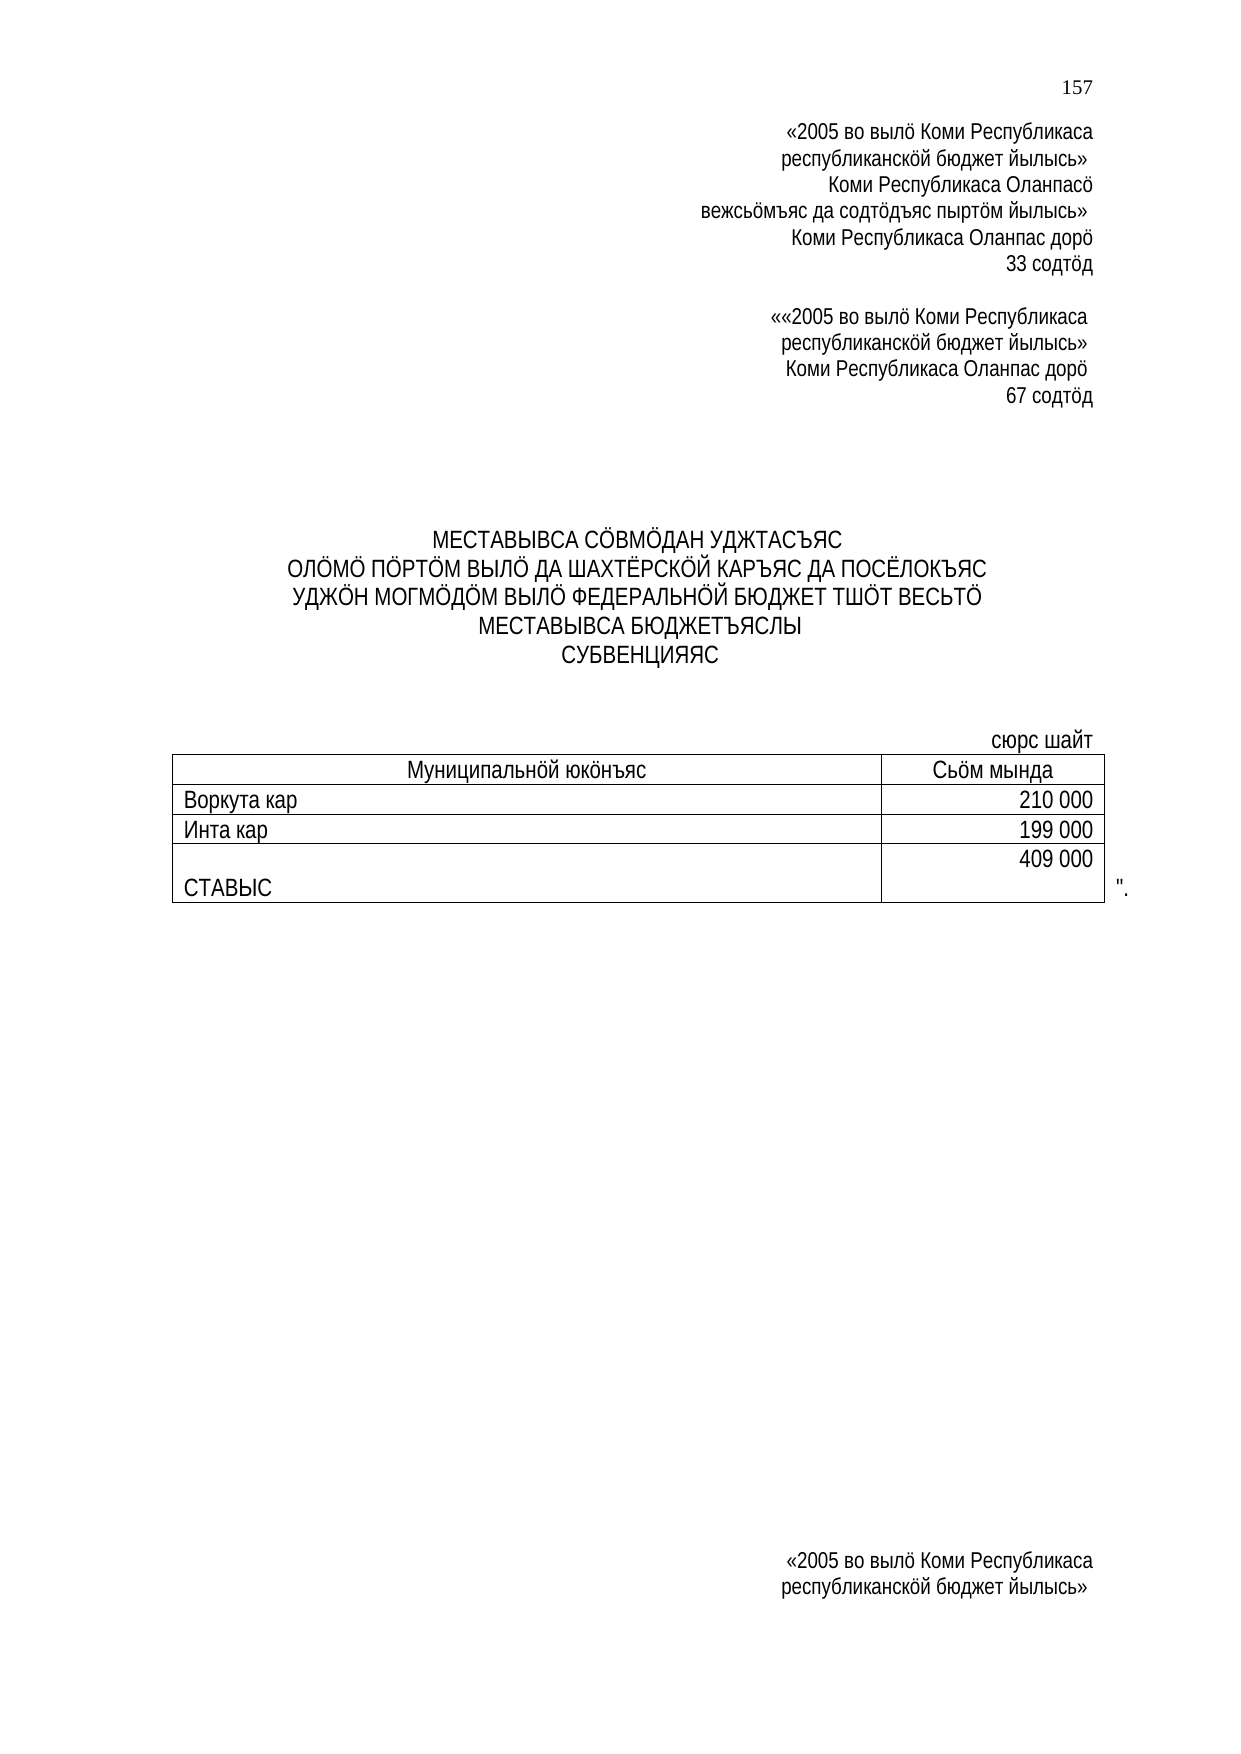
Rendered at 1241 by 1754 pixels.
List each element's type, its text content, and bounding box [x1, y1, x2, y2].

table_cell 199 000 [882, 815, 1104, 843]
text Коми Республикаса Оланпасö [187, 171, 1093, 197]
text республиканскöй бюджет йылысь» [187, 329, 1093, 355]
text Коми Республикаса Оланпас дорö [187, 355, 1093, 382]
text Коми Республикаса Оланпас дорö [187, 223, 1093, 250]
text республиканскöй бюджет йылысь» [187, 144, 1093, 171]
text «2005 во вылö Коми Республикаса [187, 1547, 1093, 1573]
table_cell Воркута кар [173, 785, 881, 813]
text 67 содтöд [187, 382, 1093, 408]
text «2005 во вылö Коми Республикаса [187, 118, 1093, 144]
text ««2005 во вылö Коми Республикаса [187, 303, 1093, 329]
table_header Сьöм мында [882, 755, 1104, 784]
table_cell ". [1105, 843, 1148, 902]
text УДЖÖН МОГМÖДÖМ ВЫЛÖ ФЕДЕРАЛЬНÖЙ БЮДЖЕТ ТШÖТ ВЕСЬТÖ [187, 582, 1093, 611]
text республиканскöй бюджет йылысь» [187, 1573, 1093, 1599]
table_header Муниципальнöй юкöнъяс [173, 755, 881, 784]
text МЕСТАВЫВСА БЮДЖЕТЪЯСЛЫ [187, 611, 1093, 639]
table_cell 409 000 [882, 844, 1104, 902]
text сюрс шайт [187, 726, 1093, 754]
table_cell СТАВЫС [173, 844, 881, 902]
text МЕСТАВЫВСА СÖВМÖДАН УДЖТАСЪЯС [187, 525, 1093, 554]
table_cell Инта кар [173, 815, 881, 843]
table_cell [1105, 814, 1148, 843]
text 33 содтöд [187, 250, 1093, 276]
table_cell 210 000 [882, 785, 1104, 813]
text вежсьöмъяс да содтöдъяс пыртöм йылысь» [187, 197, 1093, 223]
table_header [1105, 754, 1148, 784]
table_cell [1105, 784, 1148, 813]
text ОЛÖМÖ ПÖРТÖМ ВЫЛÖ ДА ШАХТЁРСКÖЙ КАРЪЯС ДА ПОСЁЛОКЪЯС [187, 554, 1093, 582]
text СУБВЕНЦИЯЯС [187, 639, 1093, 668]
